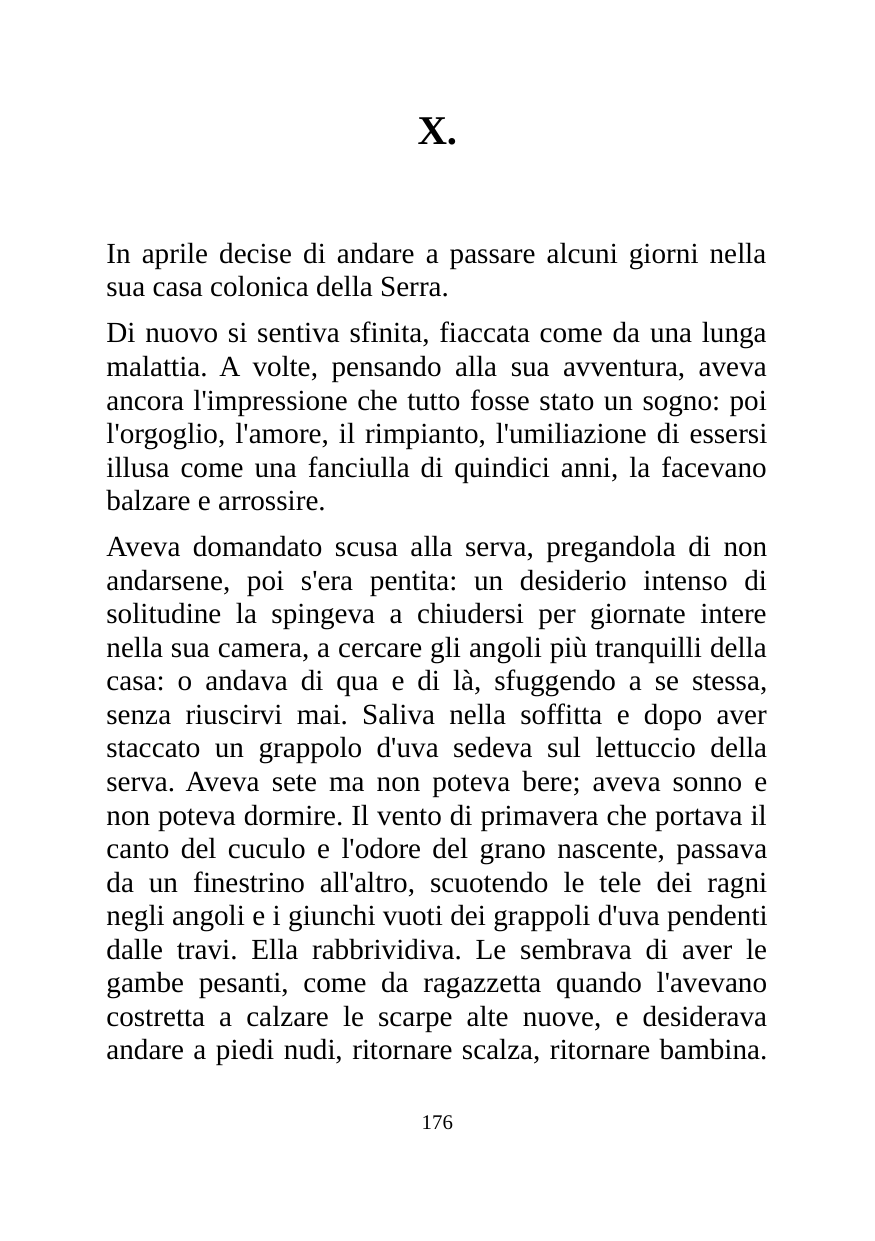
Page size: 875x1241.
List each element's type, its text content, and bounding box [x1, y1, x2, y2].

text Di nuovo si sentiva sfinita, fiaccata come da una lunga malattia. A volte, pensando alla sua avventura, aveva ancora l'impressione che tutto fosse stato un sogno: poi l'orgoglio, l'amore, il rimpianto, l'umiliazione di essersi illusa come una fanciulla di quindici anni, la facevano balzare e arrossire. [106, 316, 768, 517]
subtitle X. [106, 106, 768, 153]
text Aveva domandato scusa alla serva, pregandola di non andarsene, poi s'era pentita: un desiderio intenso di solitudine la spingeva a chiudersi per giornate intere nella sua camera, a cercare gli angoli più tranquilli della casa: o andava di qua e di là, sfuggendo a se stessa, senza riuscirvi mai. Saliva nella soffitta e dopo aver staccato un grappolo d'uva sedeva sul lettuccio della serva. Aveva sete ma non poteva bere; aveva sonno e non poteva dormire. Il vento di primavera che portava il canto del cuculo e l'odore del grano nascente, passava da un finestrino all'altro, scuotendo le tele dei ragni negli angoli e i giunchi vuoti dei grappoli d'uva pendenti dalle travi. Ella rabbrividiva. Le sembrava di aver le gambe pesanti, come da ragazzetta quando l'avevano costretta a calzare le scarpe alte nuove, e desiderava andare a piedi nudi, ritornare scalza, ritornare bambina. [106, 529, 768, 1066]
text In aprile decise di andare a passare alcuni giorni nella sua casa colonica della Serra. [106, 236, 768, 303]
